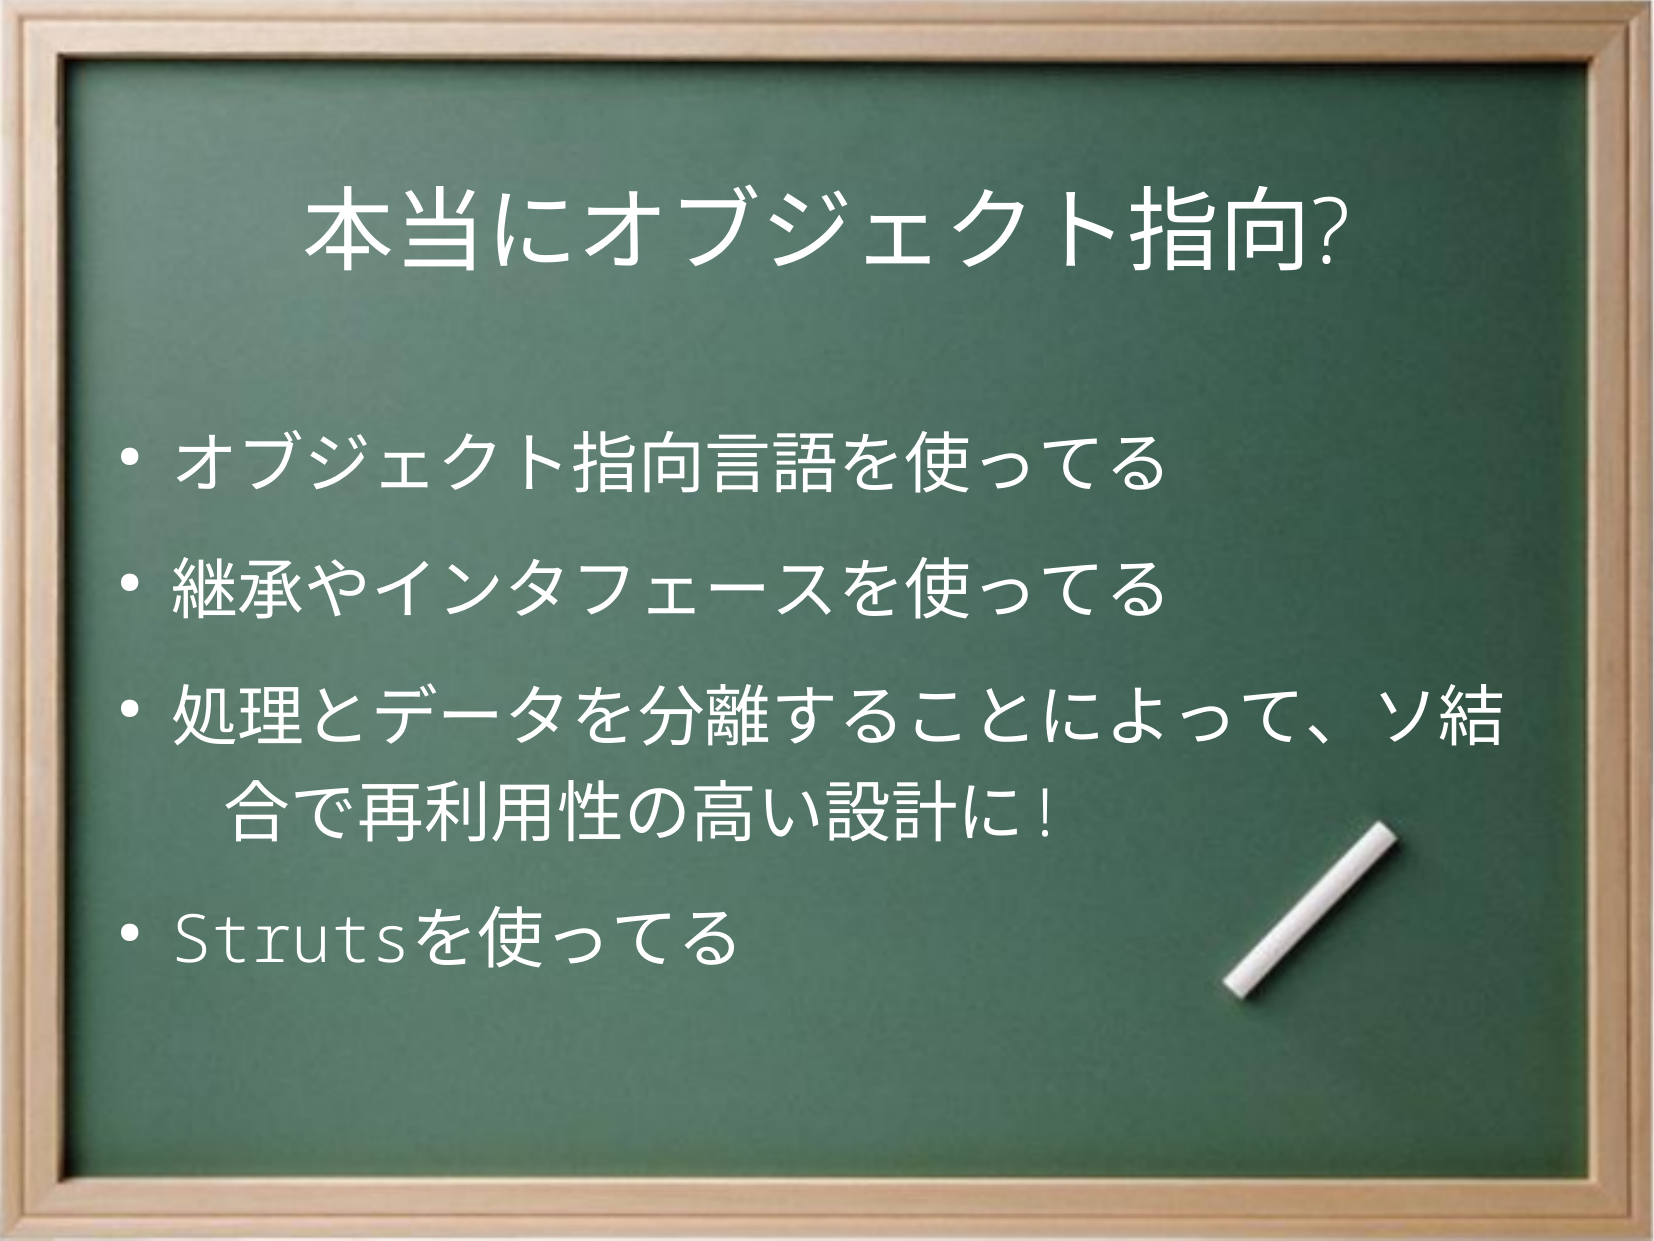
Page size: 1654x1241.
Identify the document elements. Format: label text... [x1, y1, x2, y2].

list オブジェクト指向言語を使ってる 継承やインタフェースを使ってる 処理とデータを分離することによって、ソ結合で再利用性の高い設計に! Strutsを使ってる [82, 290, 1571, 1094]
picture [0, 0, 1654, 1241]
title 本当にオブジェクト指向? [82, 127, 1571, 290]
